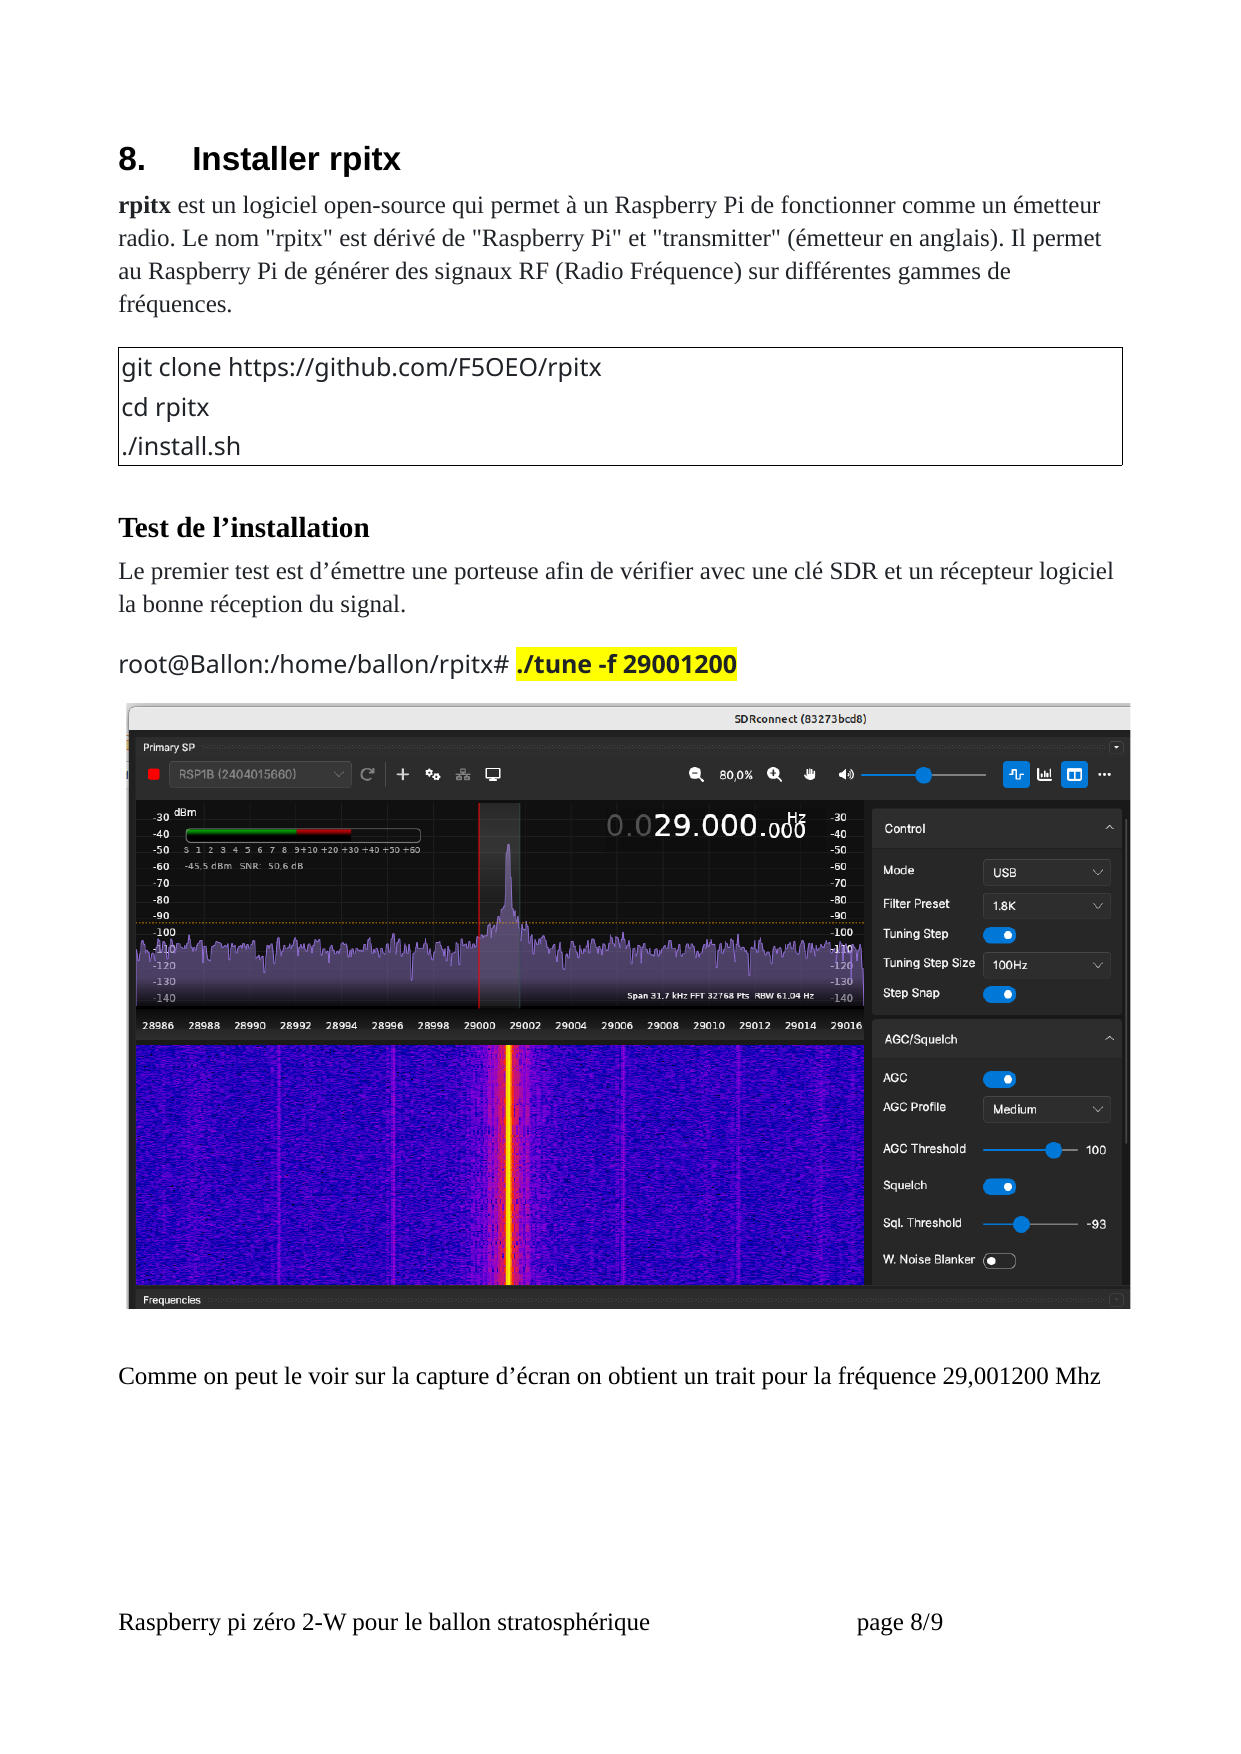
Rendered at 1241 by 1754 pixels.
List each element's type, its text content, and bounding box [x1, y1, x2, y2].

subtitle Test de l’installation [118, 510, 1122, 544]
picture [126, 703, 1131, 1309]
text root@Ballon:/home/ballon/rpitx# ./tune -f 29001200 [118, 647, 1122, 681]
text rpitx est un logiciel open-source qui permet à un Raspberry Pi de fonctionner comme un émetteur radio. Le nom "rpitx" est dérivé de "Raspberry Pi" et "transmitter" (émetteur en anglais). Il permet au Raspberry Pi de générer des signaux RF (Radio Fréquence) sur différentes gammes de fréquences. [118, 190, 1122, 318]
text git clone https://github.com/F5OEO/rpitx cd rpitx ./install.sh [119, 348, 1122, 465]
subtitle Installer rpitx [118, 139, 1122, 177]
text Comme on peut le voir sur la capture d’écran on obtient un trait pour la fréquence 29,001200 Mhz [118, 1361, 1122, 1389]
text Le premier test est d’émettre une porteuse afin de vérifier avec une clé SDR et un récepteur logiciel la bonne réception du signal. [118, 556, 1122, 618]
